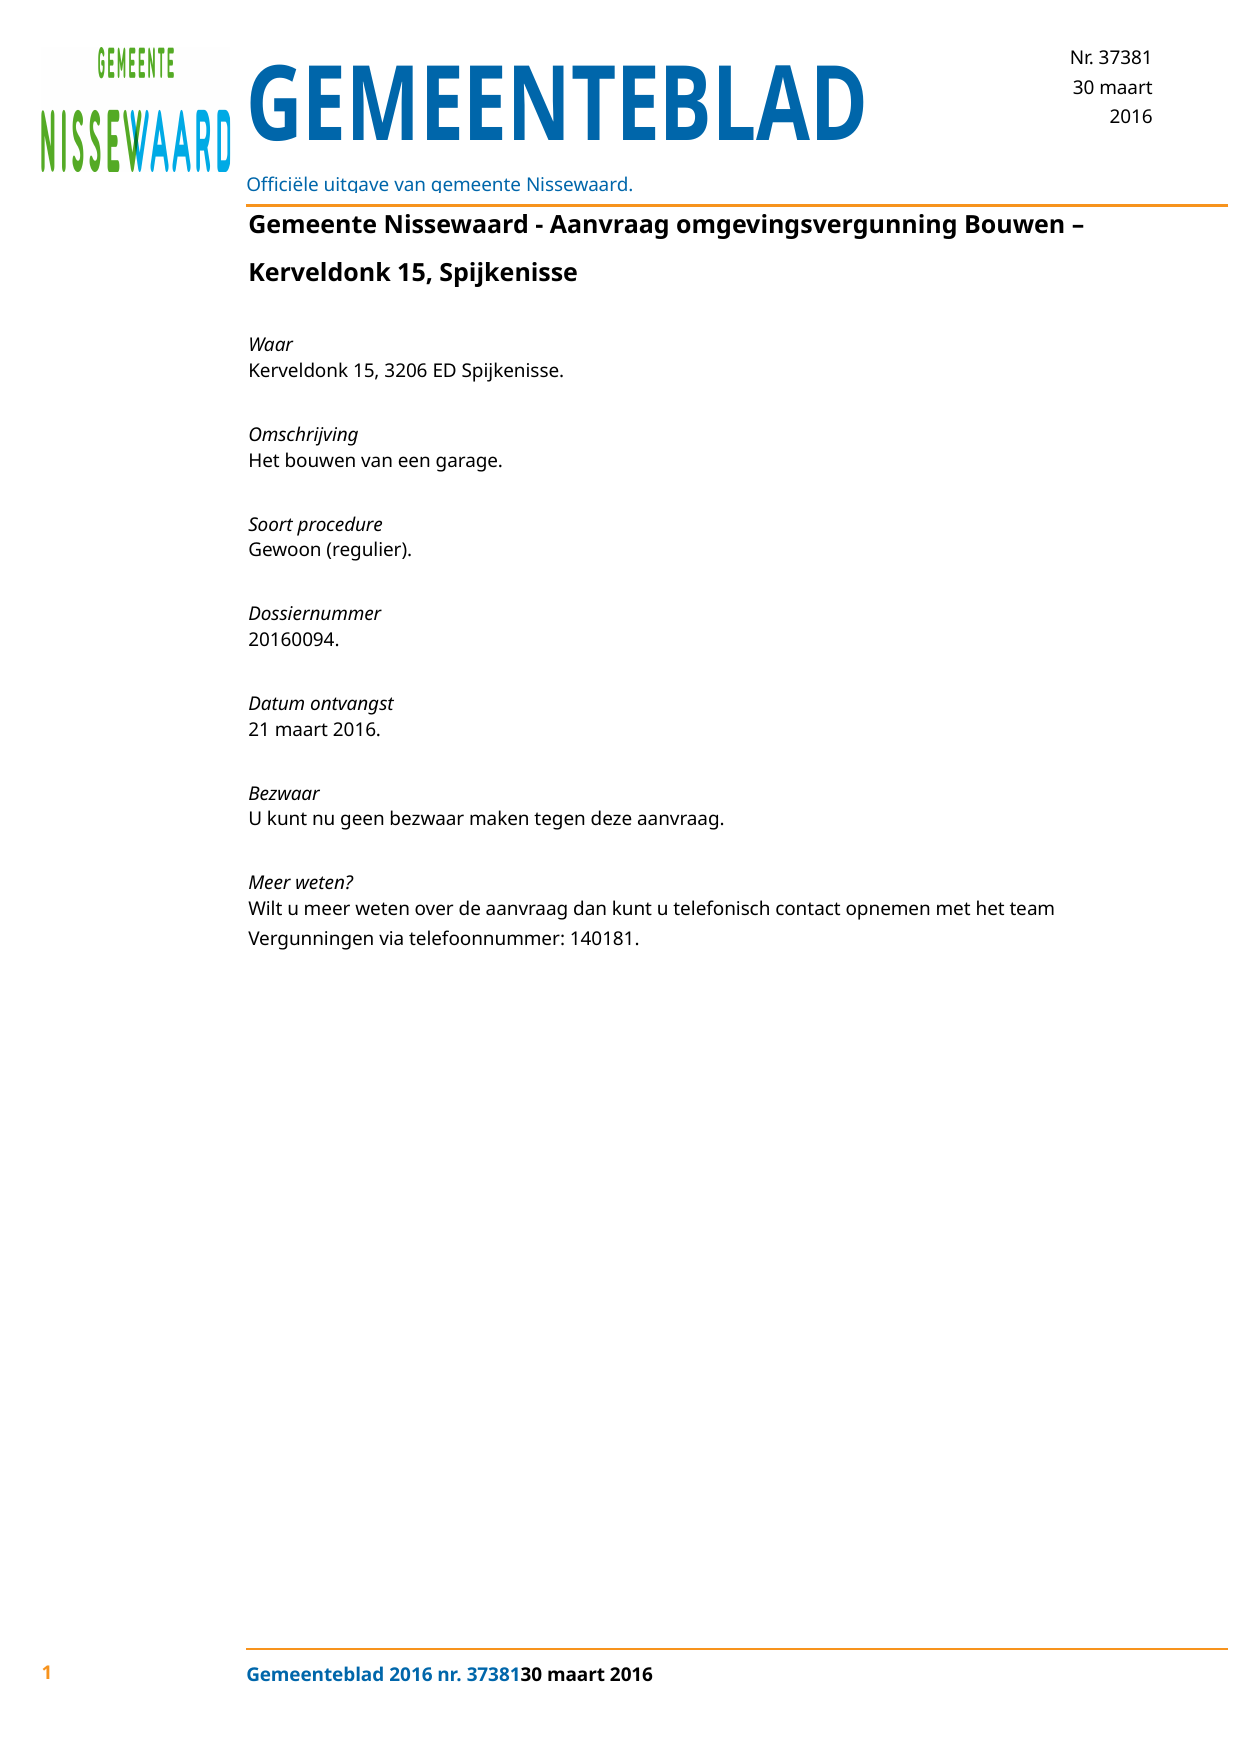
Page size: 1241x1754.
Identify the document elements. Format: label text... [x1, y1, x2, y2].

text Wilt u meer weten over de aanvraag dan kunt u telefonisch contact opnemen met het team Vergunningen via telefoonnummer: 140181. [248, 895, 1152, 951]
text Kerveldonk 15, 3206 ED Spijkenisse. [248, 357, 1152, 383]
picture [200, 151, 206, 172]
text Soort procedure [248, 511, 1152, 537]
text 21 maart 2016. [248, 716, 1152, 742]
text U kunt nu geen bezwaar maken tegen deze aanvraag. [248, 806, 1152, 831]
text Datum ontvangst [248, 690, 1152, 716]
picture [222, 122, 227, 160]
text Meer weten? [248, 869, 1152, 895]
text Dossiernummer [248, 601, 1152, 626]
text Bezwaar [248, 780, 1152, 806]
picture [176, 157, 187, 172]
text Gewoon (regulier). [248, 537, 1152, 562]
text Waar [248, 331, 1152, 357]
text Omschrijving [248, 421, 1152, 447]
text Gemeente Nissewaard - Aanvraag omgevingsvergunning Bouwen – Kerveldonk 15, Spijkenisse [248, 207, 1152, 288]
picture [154, 157, 165, 172]
text 20160094. [248, 626, 1152, 652]
picture [201, 122, 206, 138]
picture [41, 47, 231, 172]
text Het bouwen van een garage. [248, 447, 1152, 473]
